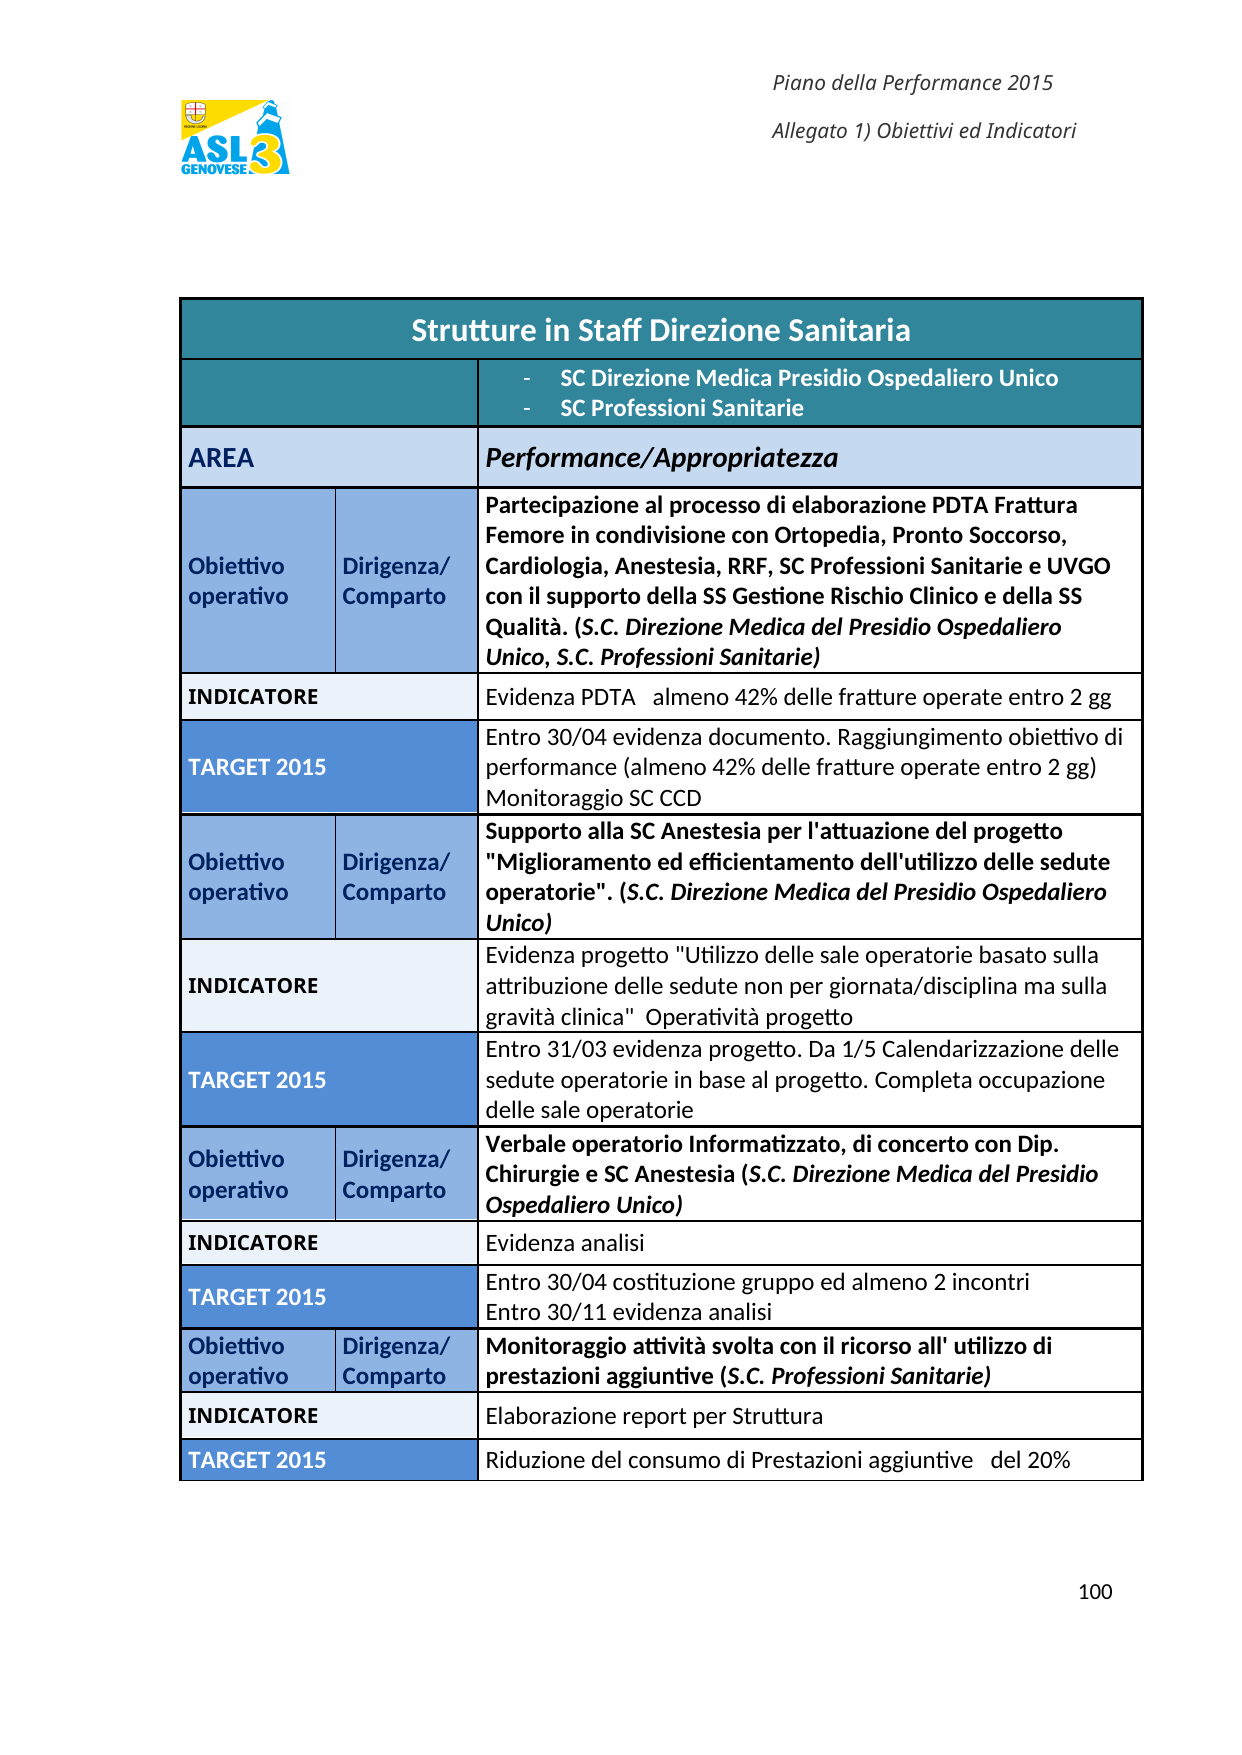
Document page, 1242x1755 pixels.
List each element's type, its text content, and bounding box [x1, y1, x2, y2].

table_cell Entro 30/04 costituzione gruppo ed almeno 2 incontri Entro 30/11 evidenza analisi [479, 1266, 1141, 1327]
table_cell Dirigenza/ Comparto [336, 1330, 477, 1391]
table_cell Riduzione del consumo di Prestazioni aggiuntive del 20% [479, 1440, 1141, 1480]
table_cell INDICATORE [182, 674, 477, 719]
table_cell Partecipazione al processo di elaborazione PDTA Frattura Femore in condivisione con Ortopedia, Pronto Soccorso, Cardiologia, Anestesia, RRF, SC Professioni Sanitarie e UVGO con il supporto della SS Gestione Rischio Clinico e della SS Qualità. (S.C. Direzione Medica del Presidio Ospedaliero Unico, S.C. Professioni Sanitarie) [479, 489, 1141, 672]
table_cell TARGET 2015 [182, 721, 335, 812]
table_cell INDICATORE [182, 940, 477, 1031]
table_cell Verbale operatorio Informatizzato, di concerto con Dip. Chirurgie e SC Anestesia (S.C. Direzione Medica del Presidio Ospedaliero Unico) [479, 1128, 1141, 1219]
table_cell [335, 721, 477, 812]
table_cell Performance/Appropriatezza [479, 428, 1141, 486]
table_cell INDICATORE [182, 1393, 477, 1437]
table_cell Evidenza analisi [479, 1222, 1141, 1263]
table_cell [182, 360, 335, 425]
table_cell Obiettivo operativo [182, 1330, 335, 1391]
table_cell [335, 1033, 477, 1125]
table_cell [335, 1266, 477, 1327]
table_cell [335, 1440, 477, 1480]
table_cell AREA [182, 428, 477, 486]
table_cell SC Direzione Medica Presidio Ospedaliero Unico SC Professioni Sanitarie [479, 360, 1141, 425]
table_cell Evidenza progetto "Utilizzo delle sale operatorie basato sulla attribuzione delle sedute non per giornata/disciplina ma sulla gravità clinica" Operatività progetto [479, 940, 1141, 1031]
table_cell INDICATORE [182, 1222, 477, 1263]
table_cell Dirigenza/ Comparto [336, 1128, 477, 1219]
table_cell Monitoraggio attività svolta con il ricorso all' utilizzo di prestazioni aggiuntive (S.C. Professioni Sanitarie) [479, 1330, 1141, 1391]
table_cell Obiettivo operativo [182, 489, 335, 672]
table_cell Entro 30/04 evidenza documento. Raggiungimento obiettivo di performance (almeno 42% delle fratture operate entro 2 gg) Monitoraggio SC CCD [479, 721, 1141, 812]
table_cell Evidenza PDTA almeno 42% delle fratture operate entro 2 gg [479, 674, 1141, 719]
table_cell TARGET 2015 [182, 1033, 335, 1125]
table_header Strutture in Staff Direzione Sanitaria [182, 300, 1141, 358]
table_cell TARGET 2015 [182, 1266, 335, 1327]
table_cell Elaborazione report per Struttura [479, 1393, 1141, 1437]
table_cell Obiettivo operativo [182, 816, 335, 938]
table_cell Supporto alla SC Anestesia per l'attuazione del progetto "Miglioramento ed efficientamento dell'utilizzo delle sedute operatorie". (S.C. Direzione Medica del Presidio Ospedaliero Unico) [479, 816, 1141, 938]
table_cell Dirigenza/ Comparto [336, 489, 477, 672]
table_cell Obiettivo operativo [182, 1128, 335, 1219]
table_cell Dirigenza/ Comparto [336, 816, 477, 938]
table_cell [335, 360, 477, 425]
table_cell Entro 31/03 evidenza progetto. Da 1/5 Calendarizzazione delle sedute operatorie in base al progetto. Completa occupazione delle sale operatorie [479, 1033, 1141, 1125]
table_cell TARGET 2015 [182, 1440, 335, 1480]
